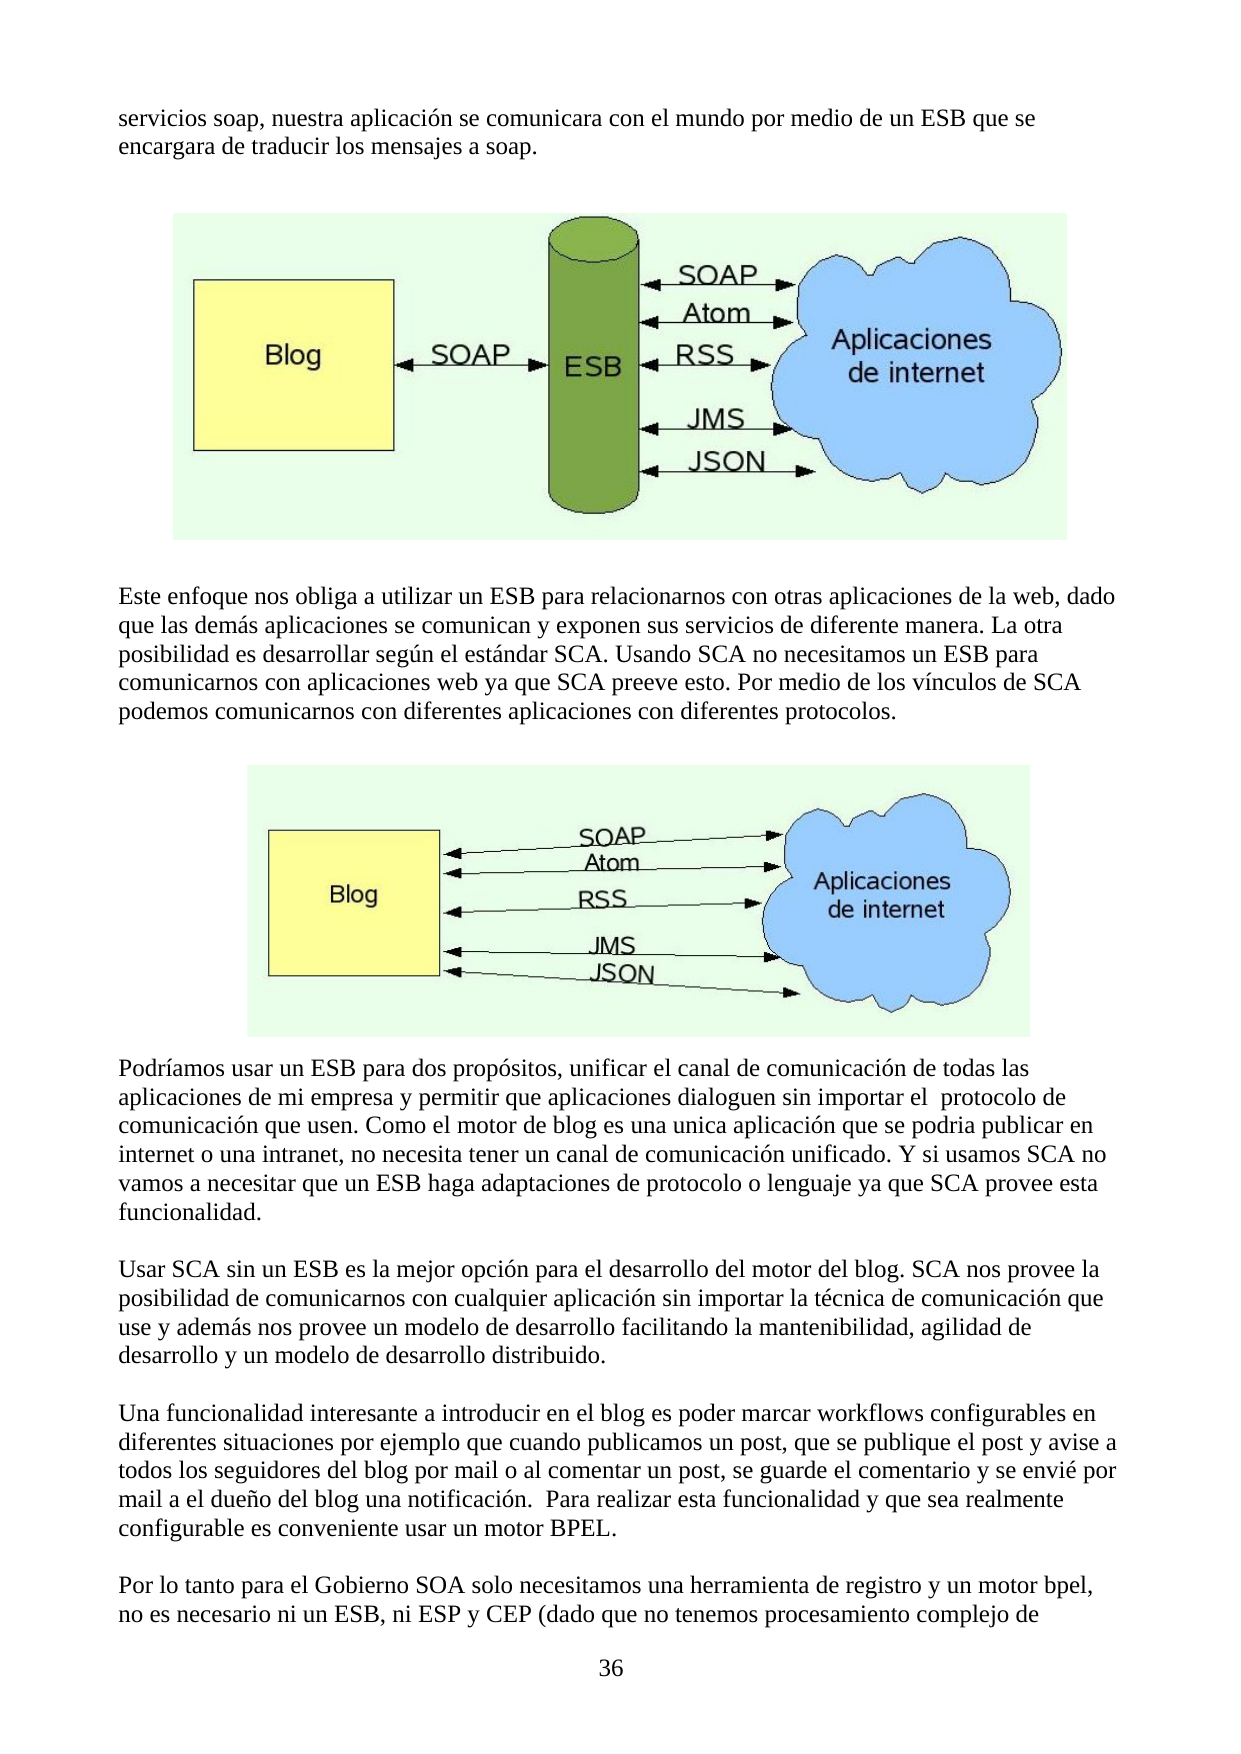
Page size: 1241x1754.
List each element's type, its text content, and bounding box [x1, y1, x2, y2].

text servicios soap, nuestra aplicación se comunicara con el mundo por medio de un ESB que se encargara de traducir los mensajes a soap. [118, 103, 1122, 160]
text Podríamos usar un ESB para dos propósitos, unificar el canal de comunicación de todas las aplicaciones de mi empresa y permitir que aplicaciones dialoguen sin importar el protocolo de comunicación que usen. Como el motor de blog es una unica aplicación que se podria publicar en internet o una intranet, no necesita tener un canal de comunicación unificado. Y si usamos SCA no vamos a necesitar que un ESB haga adaptaciones de protocolo o lenguaje ya que SCA provee esta funcionalidad. [118, 1053, 1122, 1226]
picture [172, 213, 1068, 540]
text Una funcionalidad interesante a introducir en el blog es poder marcar workflows configurables en diferentes situaciones por ejemplo que cuando publicamos un post, que se publique el post y avise a todos los seguidores del blog por mail o al comentar un post, se guarde el comentario y se envié por mail a el dueño del blog una notificación. Para realizar esta funcionalidad y que sea realmente configurable es conveniente usar un motor BPEL. [118, 1398, 1122, 1542]
text Por lo tanto para el Gobierno SOA solo necesitamos una herramienta de registro y un motor bpel, no es necesario ni un ESB, ni ESP y CEP (dado que no tenemos procesamiento complejo de [118, 1571, 1122, 1628]
text Usar SCA sin un ESB es la mejor opción para el desarrollo del motor del blog. SCA nos provee la posibilidad de comunicarnos con cualquier aplicación sin importar la técnica de comunicación que use y además nos provee un modelo de desarrollo facilitando la mantenibilidad, agilidad de desarrollo y un modelo de desarrollo distribuido. [118, 1254, 1122, 1369]
picture [247, 765, 1031, 1037]
text Este enfoque nos obliga a utilizar un ESB para relacionarnos con otras aplicaciones de la web, dado que las demás aplicaciones se comunican y exponen sus servicios de diferente manera. La otra posibilidad es desarrollar según el estándar SCA. Usando SCA no necesitamos un ESB para comunicarnos con aplicaciones web ya que SCA preeve esto. Por medio de los vínculos de SCA podemos comunicarnos con diferentes aplicaciones con diferentes protocolos. [118, 581, 1122, 725]
